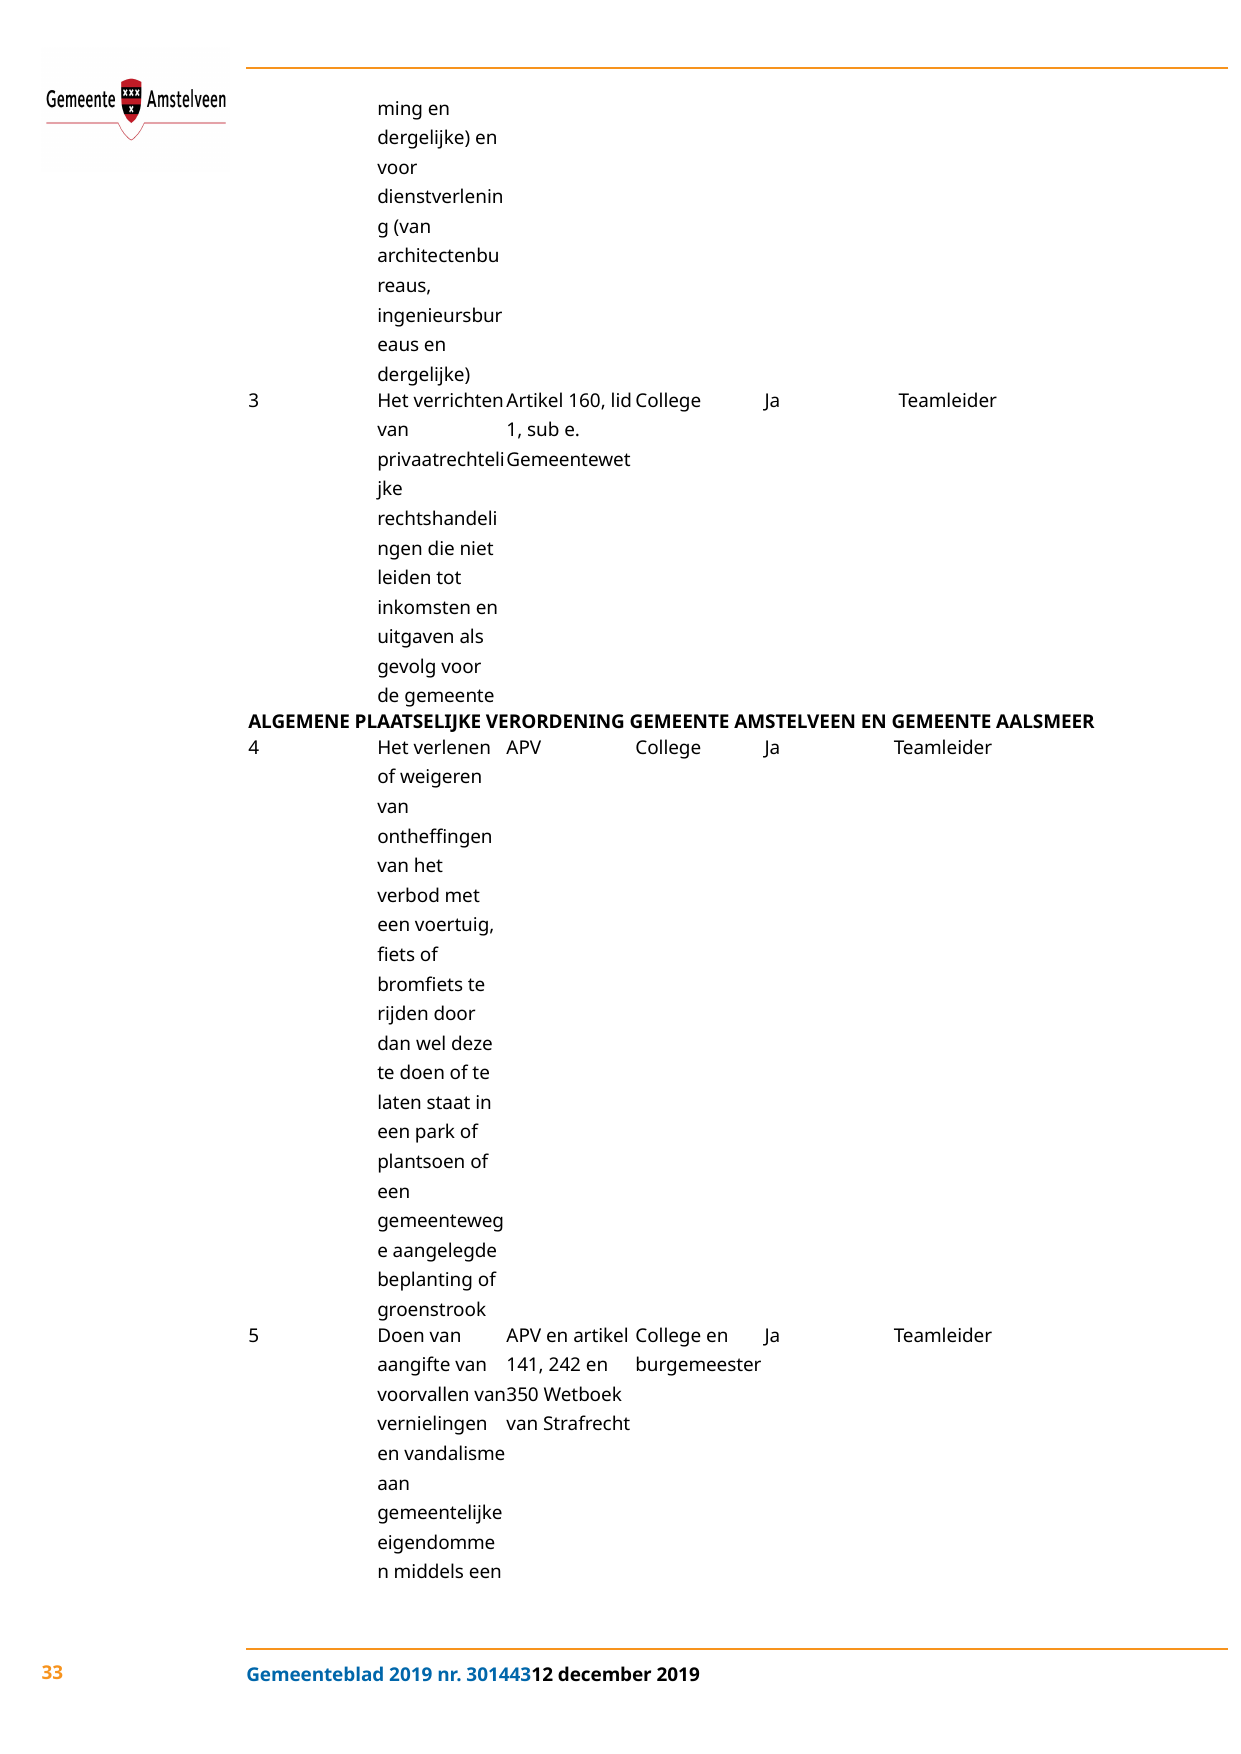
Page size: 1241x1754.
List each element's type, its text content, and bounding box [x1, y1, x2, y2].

table_cell APV en artikel 141, 242 en 350 Wetboek van Strafrecht [506, 1322, 635, 1584]
table_cell [894, 95, 1022, 387]
table_cell APV [506, 734, 635, 1322]
table_cell College [635, 734, 764, 1322]
table_cell [1023, 95, 1152, 387]
table_cell Het verlenen of weigeren van ontheffingen van het verbod met een voertuig, fiets of bromfiets te rijden door dan wel deze te doen of te laten staat in een park of plantsoen of een gemeentewege aangelegde beplanting of groenstrook [377, 734, 506, 1322]
table_cell 4 [248, 734, 377, 1322]
table_cell Ja [764, 387, 893, 708]
table_cell [1023, 734, 1152, 1322]
table_cell 3 [248, 387, 377, 708]
table_cell Doen van aangifte van voorvallen van vernielingen en vandalisme aan gemeentelijke eigendommen middels een [377, 1322, 506, 1584]
table_cell ALGEMENE PLAATSELIJKE VERORDENING GEMEENTE AMSTELVEEN EN GEMEENTE AALSMEER [248, 708, 1152, 734]
table_cell [506, 95, 635, 387]
table_cell College en burgemeester [635, 1322, 764, 1584]
table_cell Artikel 160, lid 1, sub e. Gemeentewet [506, 387, 635, 708]
table_cell Ja [764, 1322, 893, 1584]
table_cell [635, 95, 764, 387]
table_cell Het verrichten van privaatrechtelijke rechtshandelingen die niet leiden tot inkomsten en uitgaven als gevolg voor de gemeente [377, 387, 506, 708]
table_cell [248, 95, 377, 387]
picture [41, 47, 231, 172]
table_cell Teamleider [894, 1322, 1022, 1584]
table_cell Teamleider [894, 734, 1022, 1322]
table_cell College [635, 387, 764, 708]
table_cell ming en dergelijke) en voor dienstverlening (van architectenbureaus, ingenieursbureaus en dergelijke) [377, 95, 506, 387]
table_cell Ja [764, 734, 893, 1322]
table_cell [764, 95, 893, 387]
table_cell [1023, 1322, 1152, 1584]
table_cell 5 [248, 1322, 377, 1584]
table_cell [1023, 387, 1152, 708]
table_cell Teamleider [894, 387, 1022, 708]
